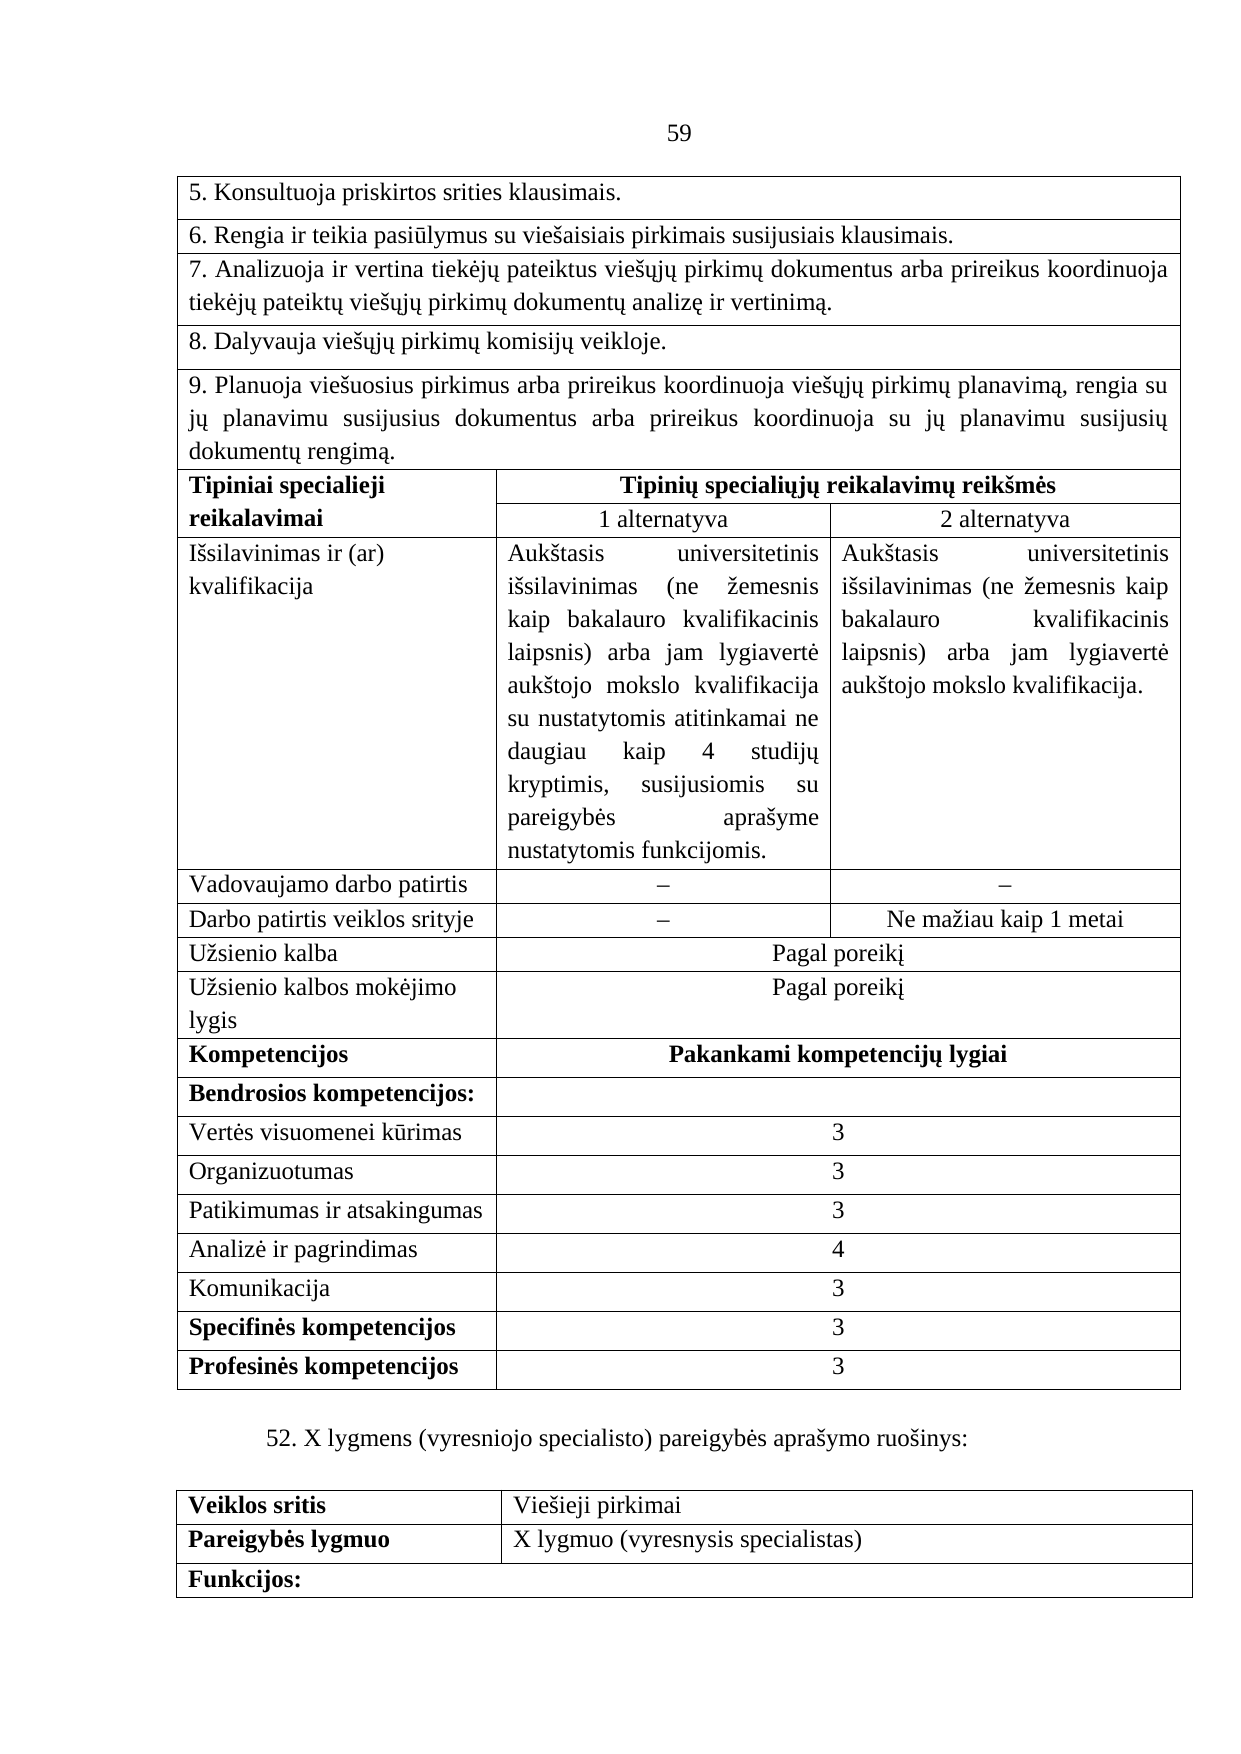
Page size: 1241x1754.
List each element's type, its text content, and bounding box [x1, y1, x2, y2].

table_cell Bendrosios kompetencijos: [178, 1078, 496, 1116]
table_cell Aukštasis universitetinis išsilavinimas (ne žemesnis kaip bakalauro kvalifikacinis laipsnis) arba jam lygiavertė aukštojo mokslo kvalifikacija su nustatytomis atitinkamai ne daugiau kaip 4 studijų kryptimis, susijusiomis su pareigybės aprašyme nustatytomis funkcijomis. [497, 538, 830, 868]
table_cell 2 alternatyva [831, 504, 1180, 537]
table_cell 9. Planuoja viešuosius pirkimus arba prireikus koordinuoja viešųjų pirkimų planavimą, rengia su jų planavimu susijusius dokumentus arba prireikus koordinuoja su jų planavimu susijusių dokumentų rengimą. [178, 370, 1180, 469]
table_cell Aukštasis universitetinis išsilavinimas (ne žemesnis kaip bakalauro kvalifikacinis laipsnis) arba jam lygiavertė aukštojo mokslo kvalifikacija. [831, 538, 1180, 868]
table_cell Užsienio kalbos mokėjimo lygis [178, 972, 496, 1038]
table_cell Pareigybės lygmuo [177, 1525, 501, 1563]
table_cell X lygmuo (vyresnysis specialistas) [502, 1525, 1192, 1563]
table_cell 3 [497, 1195, 1180, 1233]
table_cell Vertės visuomenei kūrimas [178, 1117, 496, 1155]
table_cell Darbo patirtis veiklos srityje [178, 904, 496, 937]
table_cell 6. Rengia ir teikia pasiūlymus su viešaisiais pirkimais susijusiais klausimais. [178, 220, 1180, 253]
table_cell Pagal poreikį [497, 938, 1180, 971]
table_cell Komunikacija [178, 1273, 496, 1311]
text 52. X lygmens (vyresniojo specialisto) pareigybės aprašymo ruošinys: [177, 1423, 1181, 1452]
table_cell 5. Konsultuoja priskirtos srities klausimais. [178, 177, 1180, 219]
table_cell – [831, 870, 1180, 903]
table_cell 3 [497, 1312, 1180, 1350]
table_cell Išsilavinimas ir (ar) kvalifikacija [178, 538, 496, 868]
table_cell 3 [497, 1117, 1180, 1155]
table_cell – [497, 904, 830, 937]
table_cell Patikimumas ir atsakingumas [178, 1195, 496, 1233]
table_cell 7. Analizuoja ir vertina tiekėjų pateiktus viešųjų pirkimų dokumentus arba prireikus koordinuoja tiekėjų pateiktų viešųjų pirkimų dokumentų analizę ir vertinimą. [178, 254, 1180, 325]
table_cell 8. Dalyvauja viešųjų pirkimų komisijų veikloje. [178, 326, 1180, 369]
table_cell Profesinės kompetencijos [178, 1351, 496, 1389]
table_cell Pakankami kompetencijų lygiai [497, 1039, 1180, 1077]
table_cell Vadovaujamo darbo patirtis [178, 870, 496, 903]
table_cell [497, 1078, 1180, 1116]
table_cell Analizė ir pagrindimas [178, 1234, 496, 1272]
table_cell Ne mažiau kaip 1 metai [831, 904, 1180, 937]
table_cell 1 alternatyva [497, 504, 830, 537]
table_cell Funkcijos: [177, 1564, 1192, 1597]
table_header Viešieji pirkimai [502, 1491, 1192, 1523]
table_cell Specifinės kompetencijos [178, 1312, 496, 1350]
table_cell 3 [497, 1351, 1180, 1389]
table_cell 4 [497, 1234, 1180, 1272]
table_header Veiklos sritis [177, 1491, 501, 1523]
table_cell Užsienio kalba [178, 938, 496, 971]
table_cell Organizuotumas [178, 1156, 496, 1194]
table_cell – [497, 870, 830, 903]
table_cell 3 [497, 1156, 1180, 1194]
table_cell Tipiniai specialieji reikalavimai [178, 470, 496, 537]
table_cell Pagal poreikį [497, 972, 1180, 1038]
table_cell 3 [497, 1273, 1180, 1311]
table_cell Kompetencijos [178, 1039, 496, 1077]
table_cell Tipinių specialiųjų reikalavimų reikšmės [497, 470, 1180, 503]
